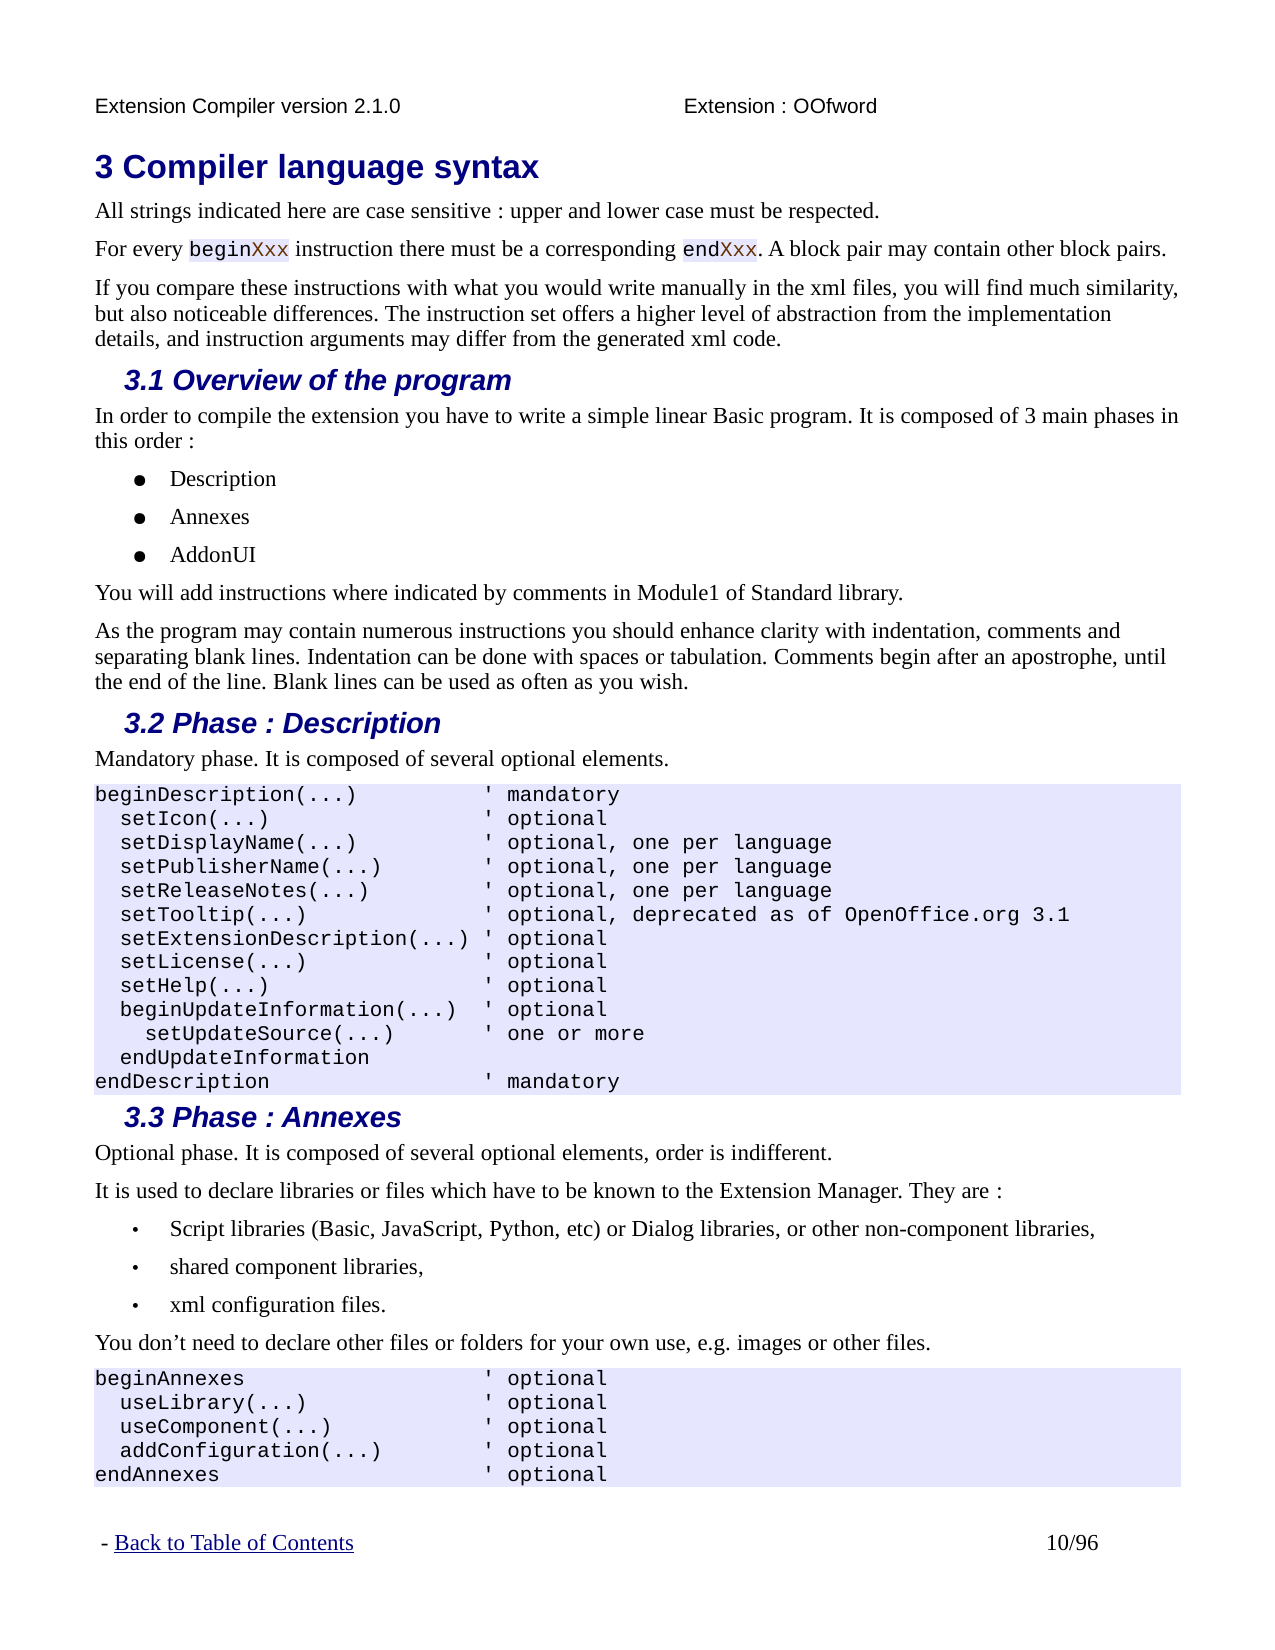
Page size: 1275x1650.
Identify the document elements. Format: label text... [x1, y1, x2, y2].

text You will add instructions where indicated by comments in Module1 of Standard library. [94, 580, 1181, 606]
text endDescription ' mandatory [94, 1071, 1181, 1095]
text For every beginXxx instruction there must be a corresponding endXxx. A block pair may contain other block pairs. [94, 236, 1181, 262]
list Script libraries (Basic, JavaScript, Python, etc) or Dialog libraries, or other non-component libraries, [132, 1216, 1181, 1241]
text setReleaseNotes(...) ' optional, one per language [94, 879, 1181, 903]
text useComponent(...) ' optional [94, 1416, 1181, 1439]
text setHelp(...) ' optional [94, 975, 1181, 999]
text setIcon(...) ' optional [94, 808, 1181, 832]
text You don’t need to declare other files or folders for your own use, e.g. images or other files. [94, 1329, 1181, 1355]
text endAnnexes ' optional [94, 1463, 1181, 1487]
text setTooltip(...) ' optional, deprecated as of OpenOffice.org 3.1 [94, 903, 1181, 927]
subtitle Overview of the program [124, 364, 1181, 397]
list Annexes [132, 504, 1181, 529]
text As the program may contain numerous instructions you should enhance clarity with indentation, comments and separating blank lines. Indentation can be done with spaces or tabulation. Comments begin after an apostrophe, until the end of the line. Blank lines can be used as often as you wish. [94, 618, 1181, 695]
text endUpdateInformation [94, 1047, 1181, 1071]
text Optional phase. It is composed of several optional elements, order is indifferent. [94, 1139, 1181, 1165]
text setPublisherName(...) ' optional, one per language [94, 856, 1181, 879]
text If you compare these instructions with what you would write manually in the xml files, you will find much similarity, but also noticeable differences. The instruction set offers a higher level of abstraction from the implementation details, and instruction arguments may differ from the generated xml code. [94, 275, 1181, 352]
text In order to compile the extension you have to write a simple linear Basic program. It is composed of 3 main phases in this order : [94, 402, 1181, 453]
text All strings indicated here are case sensitive : upper and lower case must be respected. [94, 197, 1181, 223]
text setDisplayName(...) ' optional, one per language [94, 832, 1181, 856]
text useLibrary(...) ' optional [94, 1392, 1181, 1416]
text beginUpdateInformation(...) ' optional [94, 999, 1181, 1023]
subtitle Compiler language syntax [94, 147, 1181, 185]
list AddonUI [132, 542, 1181, 568]
text beginDescription(...) ' mandatory [94, 784, 1181, 808]
text setExtensionDescription(...) ' optional [94, 927, 1181, 951]
list xml configuration files. [132, 1292, 1181, 1317]
subtitle Phase : Description [124, 707, 1181, 740]
text Mandatory phase. It is composed of several optional elements. [94, 746, 1181, 771]
list Description [132, 466, 1181, 492]
text beginAnnexes ' optional [94, 1368, 1181, 1392]
text setUpdateSource(...) ' one or more [94, 1023, 1181, 1047]
text addConfiguration(...) ' optional [94, 1439, 1181, 1463]
list shared component libraries, [132, 1253, 1181, 1279]
text setLicense(...) ' optional [94, 951, 1181, 975]
text It is used to declare libraries or files which have to be known to the Extension Manager. They are : [94, 1177, 1181, 1203]
subtitle Phase : Annexes [124, 1101, 1181, 1133]
